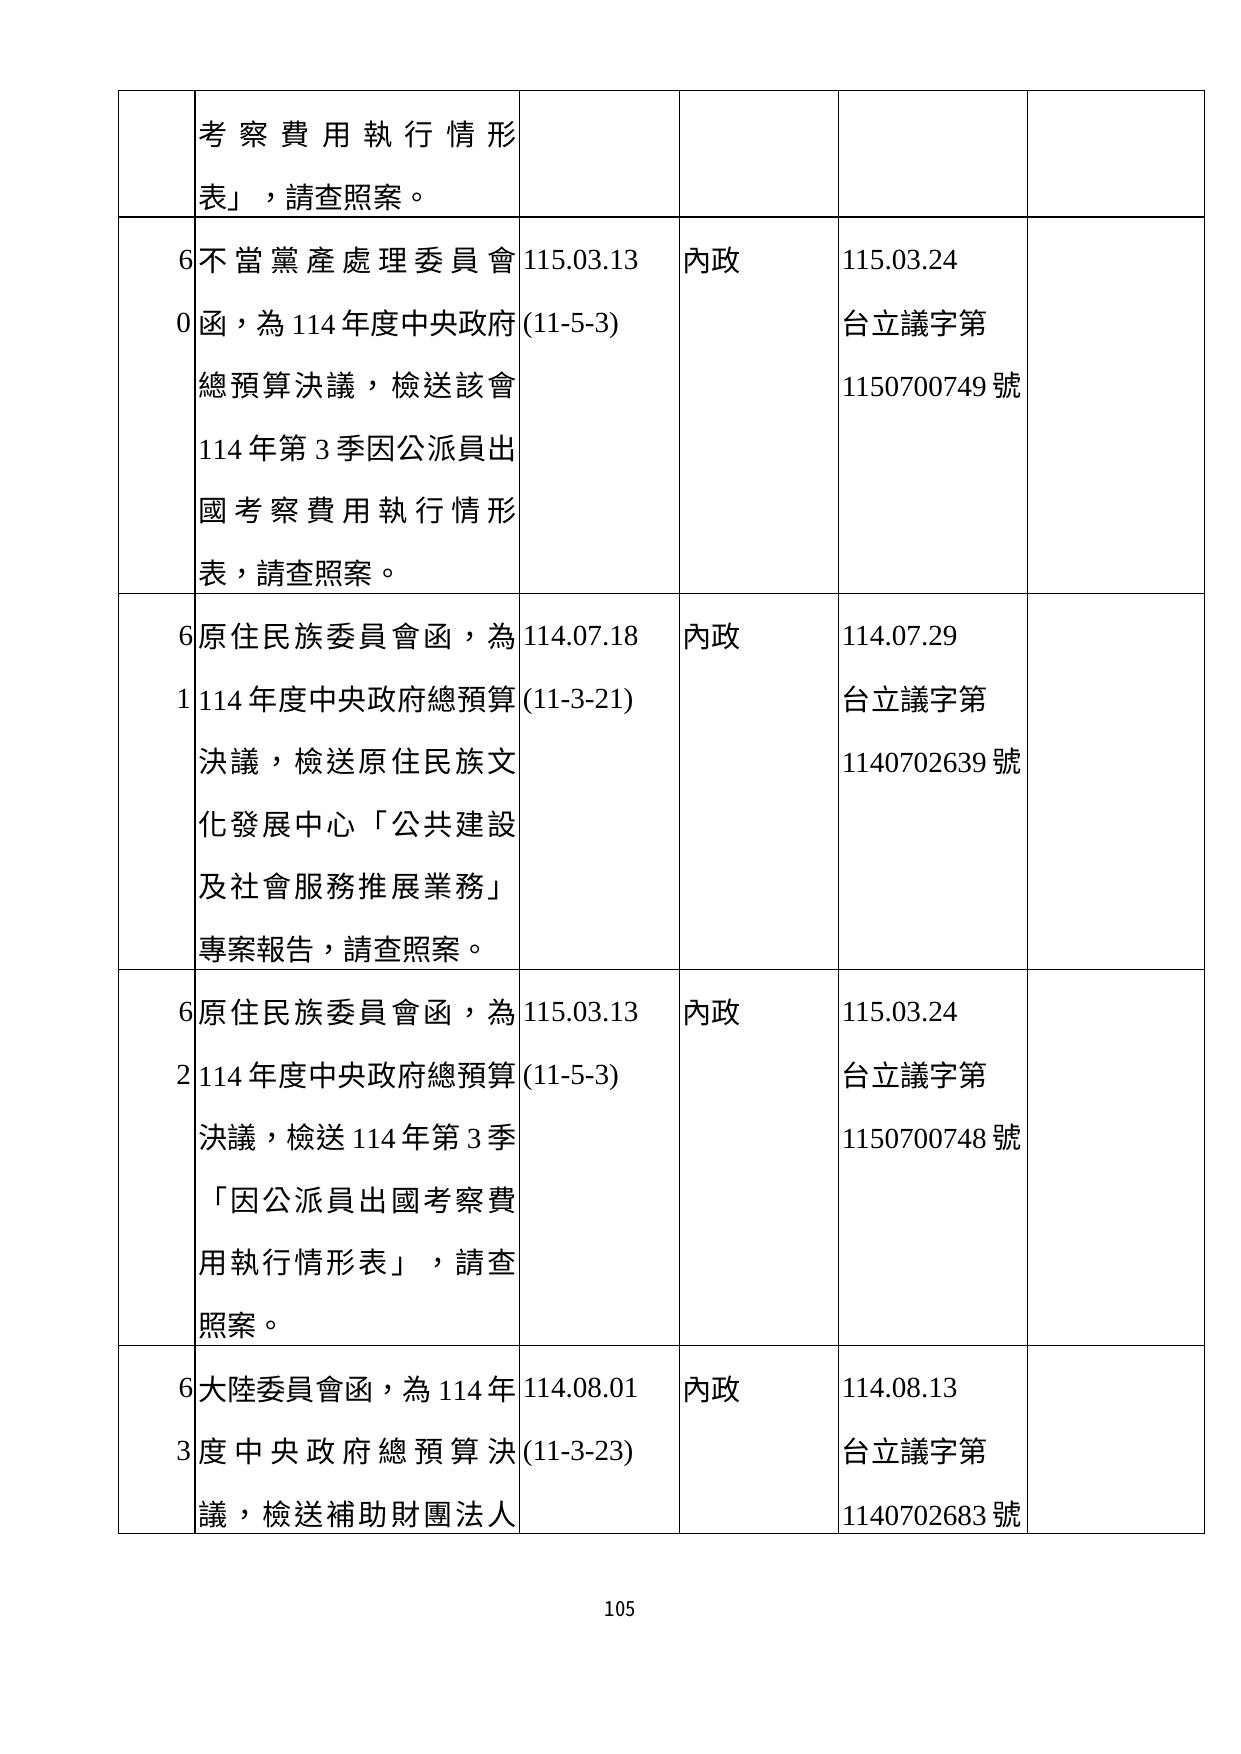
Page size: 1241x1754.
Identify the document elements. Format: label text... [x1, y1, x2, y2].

table_cell 原住民族委員會函，為114年度中央政府總預算決議，檢送114年第3季「因公派員出國考察費用執行情形表」，請查照案。 [196, 970, 519, 1344]
table_cell 114.07.29 台立議字第1140702639號 [839, 594, 1027, 968]
table_cell 原住民族委員會函，為114年度中央政府總預算決議，檢送原住民族文化發展中心「公共建設及社會服務推展業務」專案報告，請查照案。 [196, 594, 519, 968]
table_cell 114.08.01 (11-3-23) [520, 1346, 679, 1533]
table_cell [119, 1346, 194, 1533]
table_cell 114.08.13 台立議字第1140702683號 [839, 1346, 1027, 1533]
table_cell 115.03.13 (11-5-3) [520, 218, 679, 592]
table_cell [119, 970, 194, 1344]
table_cell 114.07.18 (11-3-21) [520, 594, 679, 968]
table_cell 115.03.24 台立議字第1150700749號 [839, 218, 1027, 592]
table_cell 不當黨產處理委員會函，為114年度中央政府總預算決議，檢送該會114年第3季因公派員出國考察費用執行情形表，請查照案。 [196, 218, 519, 592]
table_cell 大陸委員會函，為114年度中央政府總預算決議，檢送補助財團法人 [196, 1346, 519, 1533]
table_cell [1028, 1346, 1204, 1533]
table_cell [520, 91, 679, 216]
table_cell 內政 [680, 594, 838, 968]
table_cell [1028, 594, 1204, 968]
table_cell [1028, 91, 1204, 216]
table_cell 內政 [680, 1346, 838, 1533]
table_cell 115.03.13 (11-5-3) [520, 970, 679, 1344]
table_cell [839, 91, 1027, 216]
table_cell 內政 [680, 218, 838, 592]
table_cell 考察費用執行情形表」，請查照案。 [196, 91, 519, 216]
table_cell [119, 218, 194, 592]
table_cell [119, 594, 194, 968]
table_cell 內政 [680, 970, 838, 1344]
table_cell [1028, 970, 1204, 1344]
table_cell [119, 91, 194, 216]
table_cell [680, 91, 838, 216]
table_cell 115.03.24 台立議字第1150700748號 [839, 970, 1027, 1344]
table_cell [1028, 218, 1204, 592]
